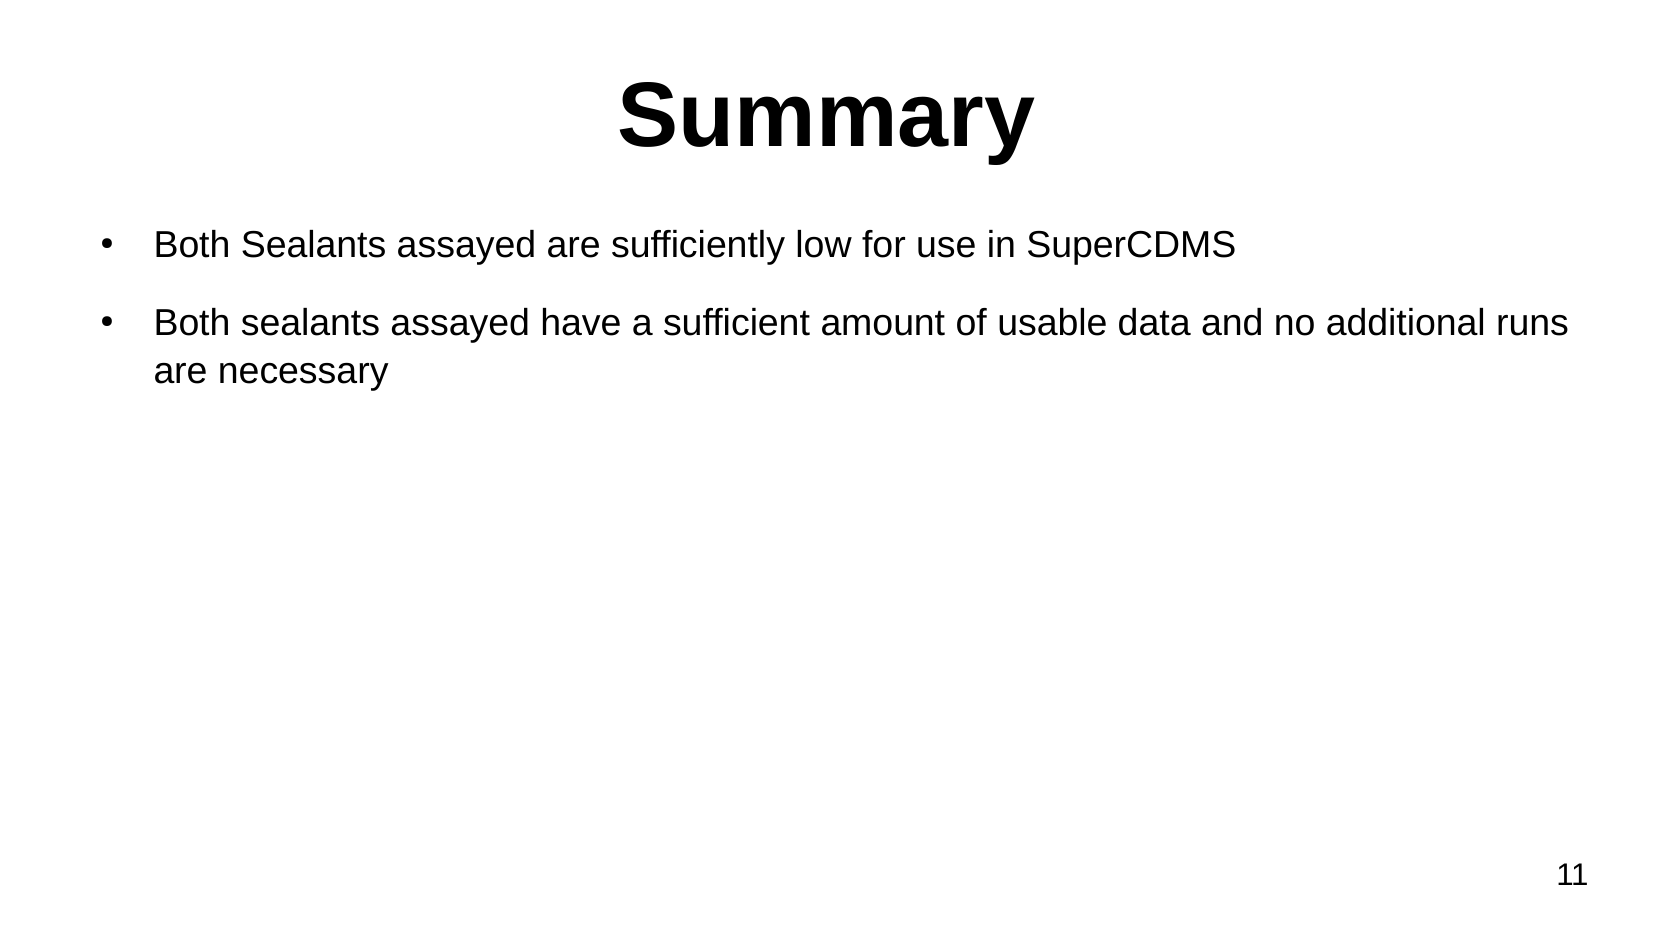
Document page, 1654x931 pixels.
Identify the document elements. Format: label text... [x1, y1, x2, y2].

title Summary [82, 37, 1571, 193]
list Both Sealants assayed are sufficiently low for use in SuperCDMS Both sealants assayed have a sufficient amount of usable data and no additional runs are necessary [82, 217, 1571, 758]
